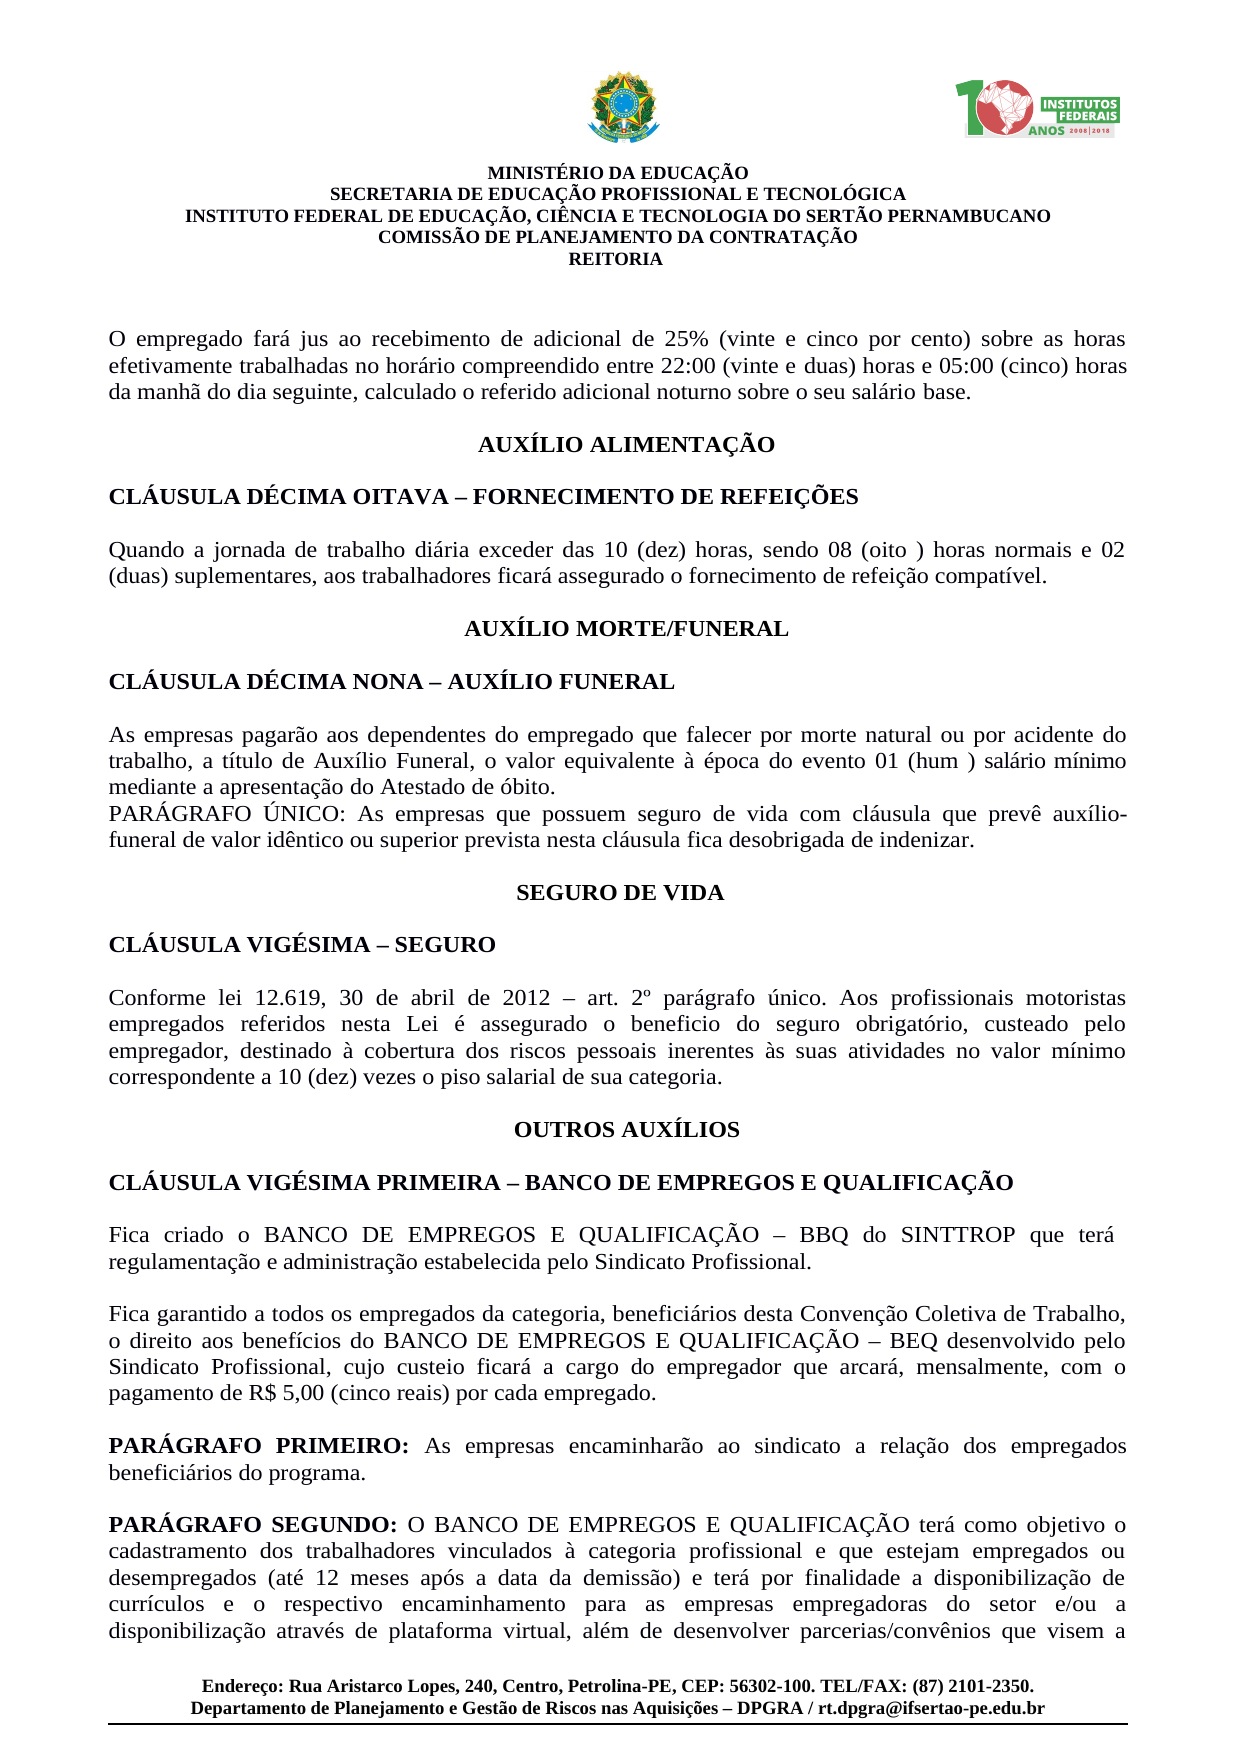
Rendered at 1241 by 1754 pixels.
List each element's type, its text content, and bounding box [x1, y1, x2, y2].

text CLÁUSULA VIGÉSIMA – SEGURO [108, 931, 1128, 958]
text O empregado fará jus ao recebimento de adicional de 25% (vinte e cinco por cento) sobre as horas efetivamente trabalhadas no horário compreendido entre 22:00 (vinte e duas) horas e 05:00 (cinco) horas da manhã do dia seguinte, calculado o referido adicional noturno sobre o seu salário base. [108, 325, 1128, 404]
text Fica criado o BANCO DE EMPREGOS E QUALIFICAÇÃO – BBQ do SINTTROP que terá regulamentação e administração estabelecida pelo Sindicato Profissional. [108, 1221, 1116, 1274]
text PARÁGRAFO PRIMEIRO: As empresas encaminharão ao sindicato a relação dos empregados beneficiários do programa. [108, 1432, 1128, 1485]
text Quando a jornada de trabalho diária exceder das 10 (dez) horas, sendo 08 (oito ) horas normais e 02 (duas) suplementares, aos trabalhadores ficará assegurado o fornecimento de refeição compatível. [108, 536, 1128, 589]
subtitle SEGURO DE VIDA [126, 879, 1114, 905]
text PARÁGRAFO SEGUNDO: O BANCO DE EMPREGOS E QUALIFICAÇÃO terá como objetivo o cadastramento dos trabalhadores vinculados à categoria profissional e que estejam empregados ou desempregados (até 12 meses após a data da demissão) e terá por finalidade a disponibilização de currículos e o respectivo encaminhamento para as empresas empregadoras do setor e/ou a disponibilização através de plataforma virtual, além de desenvolver parcerias/convênios que visem a [108, 1511, 1128, 1643]
picture [586, 71, 661, 144]
text CLÁUSULA VIGÉSIMA PRIMEIRA – BANCO DE EMPREGOS E QUALIFICAÇÃO [108, 1169, 1128, 1195]
subtitle OUTROS AUXÍLIOS [126, 1116, 1128, 1142]
text PARÁGRAFO ÚNICO: As empresas que possuem seguro de vida com cláusula que prevê auxílio-funeral de valor idêntico ou superior prevista nesta cláusula fica desobrigada de indenizar. [108, 800, 1128, 852]
text CLÁUSULA DÉCIMA OITAVA – FORNECIMENTO DE REFEIÇÕES [108, 483, 1128, 510]
picture [955, 80, 1120, 138]
text Conforme lei 12.619, 30 de abril de 2012 – art. 2º parágrafo único. Aos profissionais motoristas empregados referidos nesta Lei é assegurado o beneficio do seguro obrigatório, custeado pelo empregador, destinado à cobertura dos riscos pessoais inerentes às suas atividades no valor mínimo correspondente a 10 (dez) vezes o piso salarial de sua categoria. [108, 984, 1128, 1089]
text Fica garantido a todos os empregados da categoria, beneficiários desta Convenção Coletiva de Trabalho, o direito aos benefícios do BANCO DE EMPREGOS E QUALIFICAÇÃO – BEQ desenvolvido pelo Sindicato Profissional, cujo custeio ficará a cargo do empregador que arcará, mensalmente, com o pagamento de R$ 5,00 (cinco reais) por cada empregado. [108, 1300, 1128, 1406]
text CLÁUSULA DÉCIMA NONA – AUXÍLIO FUNERAL [108, 668, 1128, 694]
text As empresas pagarão aos dependentes do empregado que falecer por morte natural ou por acidente do trabalho, a título de Auxílio Funeral, o valor equivalente à época do evento 01 (hum ) salário mínimo mediante a apresentação do Atestado de óbito. [108, 721, 1128, 800]
subtitle AUXÍLIO ALIMENTAÇÃO [126, 431, 1128, 457]
subtitle AUXÍLIO MORTE/FUNERAL [126, 615, 1128, 642]
